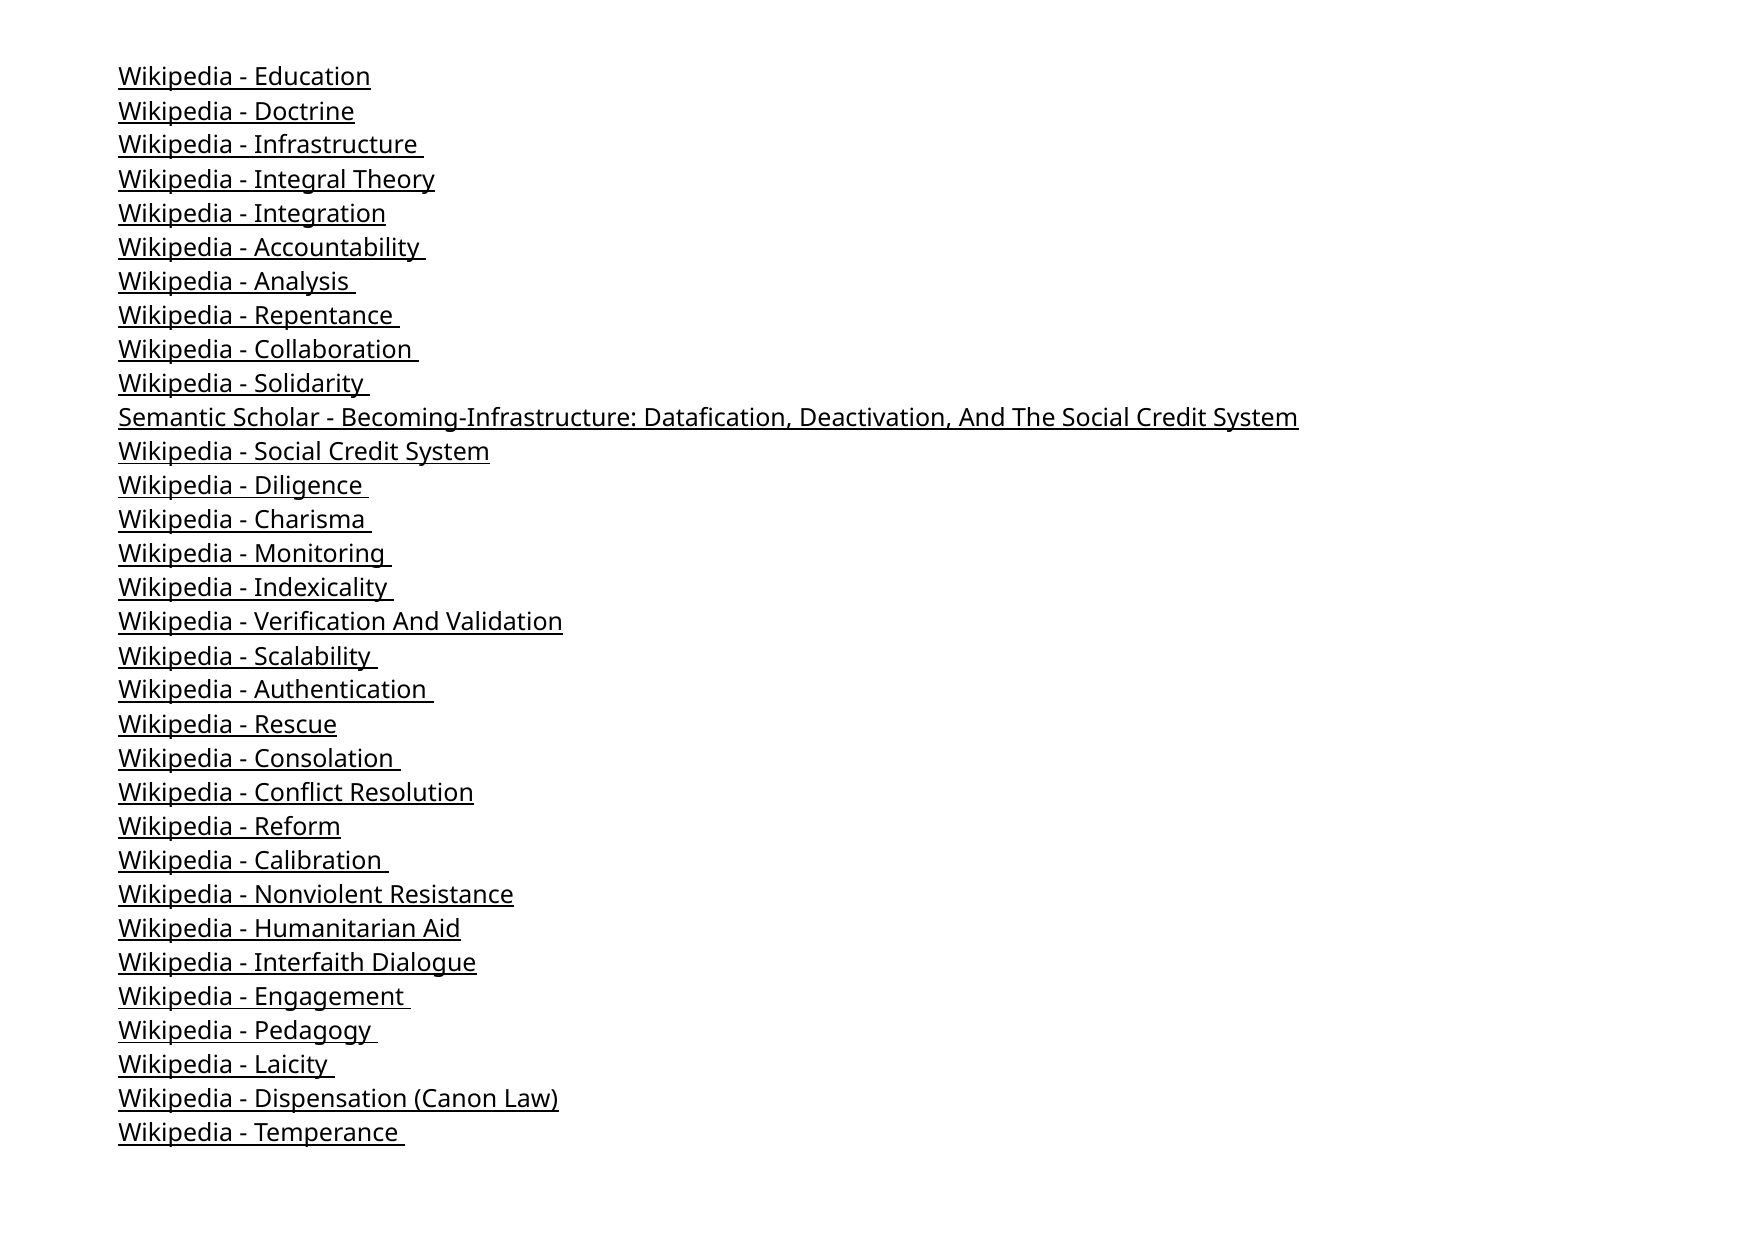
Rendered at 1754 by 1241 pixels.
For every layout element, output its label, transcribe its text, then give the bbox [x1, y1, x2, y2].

subtitle Wikipedia - Verification And Validation [118, 604, 1695, 638]
subtitle Wikipedia - Indexicality [118, 570, 1695, 604]
subtitle Wikipedia - Pedagogy [118, 1013, 1695, 1047]
subtitle Wikipedia - Accountability [118, 229, 1695, 263]
subtitle Wikipedia - Conflict Resolution [118, 774, 1695, 808]
subtitle Wikipedia - Scalability [118, 638, 1695, 672]
subtitle Wikipedia - Doctrine [118, 93, 1695, 127]
subtitle Wikipedia - Education [118, 59, 1695, 93]
subtitle Wikipedia - Repentance [118, 297, 1695, 332]
subtitle Wikipedia - Charisma [118, 502, 1695, 536]
subtitle Wikipedia - Monitoring [118, 536, 1695, 570]
subtitle Wikipedia - Authentication [118, 672, 1695, 706]
subtitle Wikipedia - Analysis [118, 263, 1695, 297]
subtitle Wikipedia - Consolation [118, 740, 1695, 774]
subtitle Wikipedia - Collaboration [118, 332, 1695, 366]
subtitle Wikipedia - Laicity [118, 1047, 1695, 1081]
subtitle Wikipedia - Engagement [118, 979, 1695, 1013]
subtitle Wikipedia - Solidarity [118, 366, 1695, 400]
subtitle Wikipedia - Calibration [118, 842, 1695, 877]
subtitle Wikipedia - Social Credit System [118, 434, 1695, 468]
subtitle Wikipedia - Integral Theory [118, 161, 1695, 195]
subtitle Wikipedia - Reform [118, 808, 1695, 842]
subtitle Wikipedia - Integration [118, 195, 1695, 229]
subtitle Wikipedia - Dispensation (Canon Law) [118, 1081, 1695, 1115]
subtitle Wikipedia - Rescue [118, 706, 1695, 740]
subtitle Wikipedia - Interfaith Dialogue [118, 945, 1695, 979]
subtitle Wikipedia - Diligence [118, 468, 1695, 502]
subtitle Semantic Scholar - Becoming-Infrastructure: Datafication, Deactivation, And The Social Credit System [118, 400, 1695, 434]
subtitle Wikipedia - Temperance [118, 1115, 1695, 1149]
subtitle Wikipedia - Nonviolent Resistance [118, 877, 1695, 911]
subtitle Wikipedia - Infrastructure [118, 127, 1695, 161]
subtitle Wikipedia - Humanitarian Aid [118, 911, 1695, 945]
